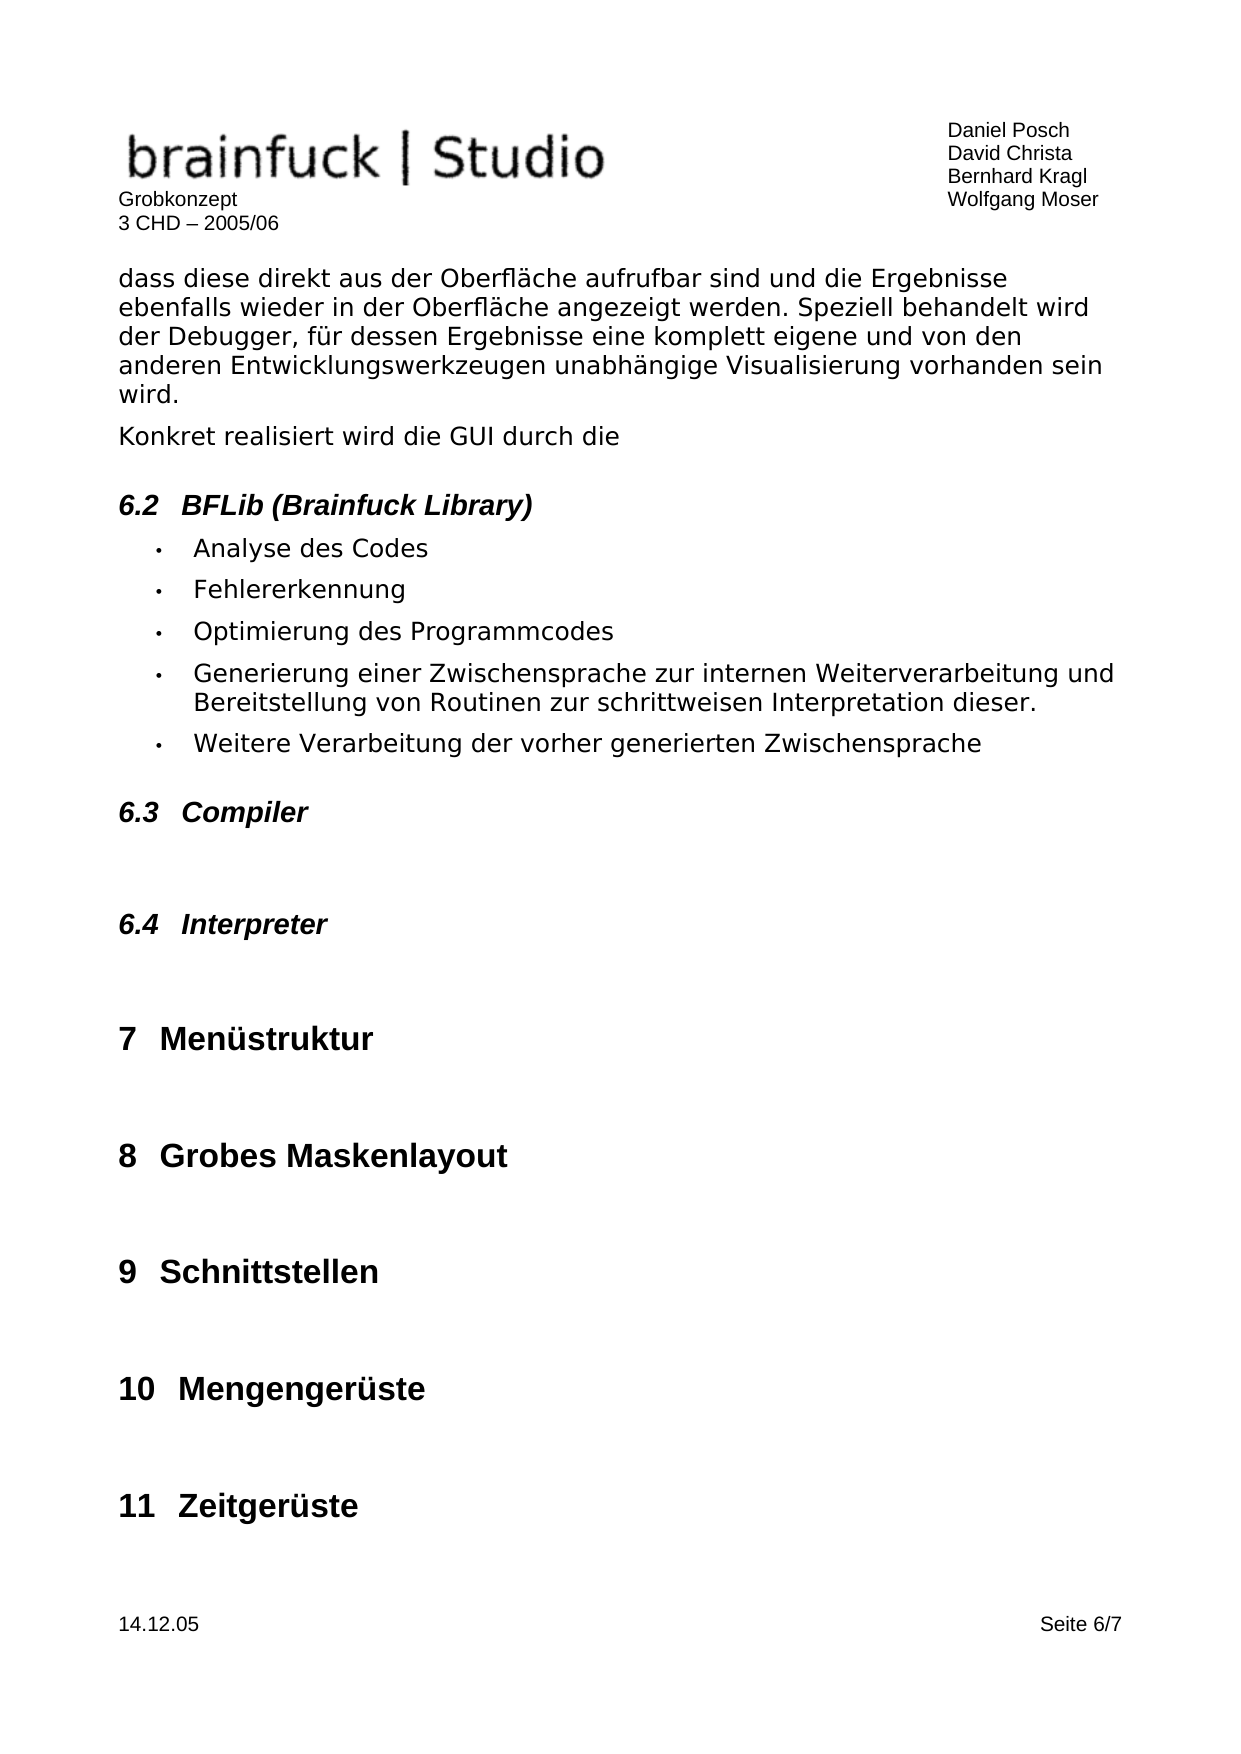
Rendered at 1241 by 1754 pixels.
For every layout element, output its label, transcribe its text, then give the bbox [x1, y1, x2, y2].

subtitle Compiler [118, 796, 1122, 829]
list Optimierung des Programmcodes [156, 617, 1122, 646]
list Fehlererkennung [156, 576, 1122, 605]
subtitle BFLib (Brainfuck Library) [118, 489, 1122, 521]
subtitle Schnittstellen [118, 1253, 1122, 1291]
list Weitere Verarbeitung der vorher generierten Zwischensprache [156, 730, 1122, 759]
list Analyse des Codes [156, 534, 1122, 563]
picture [118, 118, 609, 187]
subtitle Zeitgerüste [118, 1487, 1122, 1524]
subtitle Menüstruktur [118, 1020, 1122, 1057]
text dass diese direkt aus der Oberfläche aufrufbar sind und die Ergebnisse ebenfalls wieder in der Oberfläche angezeigt werden. Speziell behandelt wird der Debugger, für dessen Ergebnisse eine komplett eigene und von den anderen Entwicklungswerkzeugen unabhängige Visualisierung vorhanden sein wird. [118, 264, 1122, 409]
subtitle Grobes Maskenlayout [118, 1137, 1122, 1174]
subtitle Mengengerüste [118, 1370, 1122, 1407]
text Konkret realisiert wird die GUI durch die [118, 422, 1122, 451]
subtitle Interpreter [118, 908, 1122, 941]
list Generierung einer Zwischensprache zur internen Weiterverarbeitung und Bereitstellung von Routinen zur schrittweisen Interpretation dieser. [156, 659, 1122, 717]
